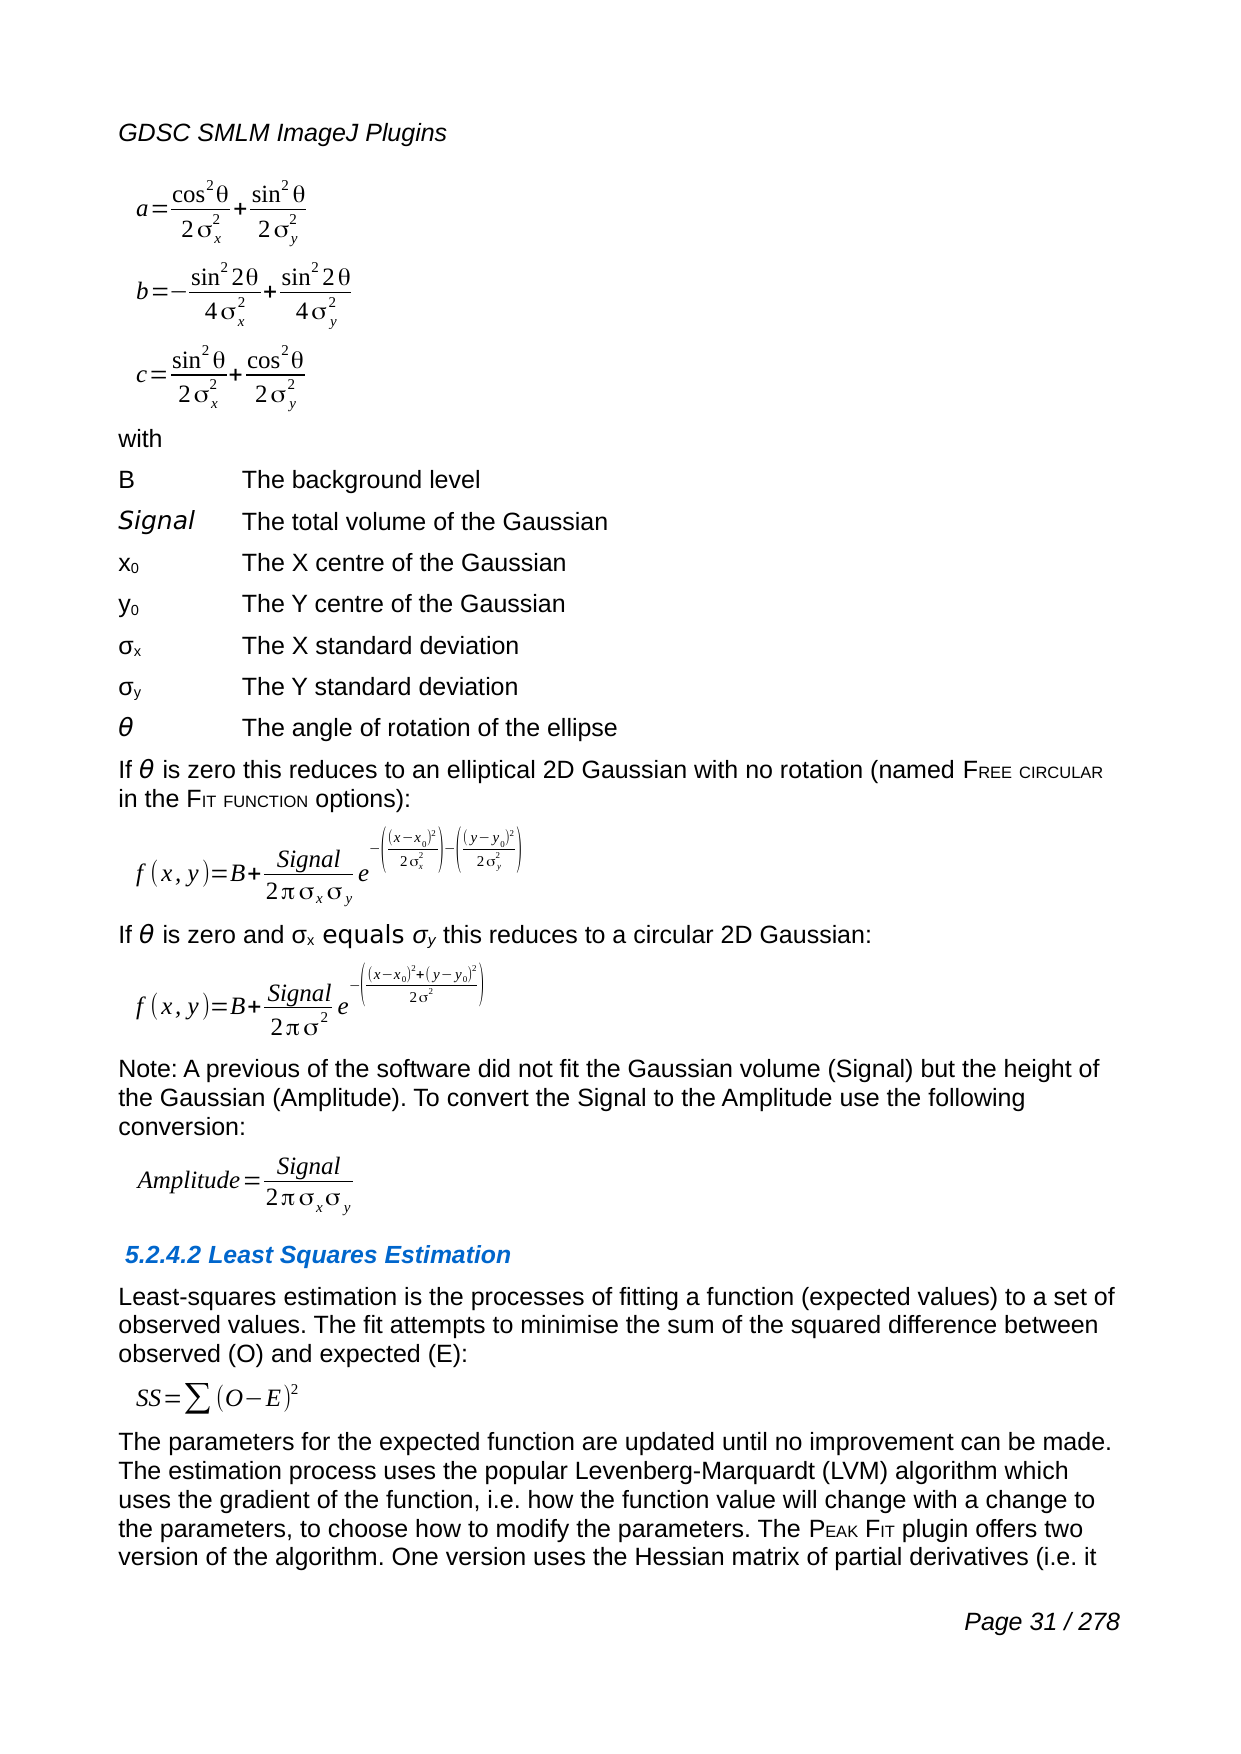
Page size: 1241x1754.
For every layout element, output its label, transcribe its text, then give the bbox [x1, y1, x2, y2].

table_header B [118, 465, 242, 506]
table_cell The Y standard deviation [242, 672, 1123, 713]
text The parameters for the expected function are updated until no improvement can be made. The estimation process uses the popular Levenberg-Marquardt (LVM) algorithm which uses the gradient of the function, i.e. how the function value will change with a change to the parameters, to choose how to modify the parameters. The Peak Fit plugin offers two version of the algorithm. One version uses the Hessian matrix of partial derivatives (i.e. it [118, 1427, 1122, 1571]
text Note: A previous of the software did not fit the Gaussian volume (Signal) but the height of the Gaussian (Amplitude). To convert the Signal to the Amplitude use the following conversion: [118, 1054, 1122, 1140]
table_cell The total volume of the Gaussian [242, 506, 1123, 548]
table_cell Signal [118, 506, 242, 548]
text with [118, 424, 1122, 453]
table_cell The Y centre of the Gaussian [242, 589, 1123, 631]
table_cell θ [118, 713, 242, 755]
table_cell y0 [118, 589, 242, 631]
text If θ is zero and σx equals σy this reduces to a circular 2D Gaussian: [118, 920, 1122, 949]
table_header The background level [242, 465, 1123, 506]
text Least-squares estimation is the processes of fitting a function (expected values) to a set of observed values. The fit attempts to minimise the sum of the squared difference between observed (O) and expected (E): [118, 1281, 1122, 1368]
table_cell The X centre of the Gaussian [242, 548, 1123, 589]
text If θ is zero this reduces to an elliptical 2D Gaussian with no rotation (named Free circular in the Fit function options): [118, 755, 1122, 813]
table_cell The angle of rotation of the ellipse [242, 713, 1123, 755]
table_cell σy [118, 672, 242, 713]
table_cell σx [118, 631, 242, 672]
table_cell x0 [118, 548, 242, 589]
subtitle Least Squares Estimation [118, 1240, 1122, 1269]
table_cell The X standard deviation [242, 631, 1123, 672]
